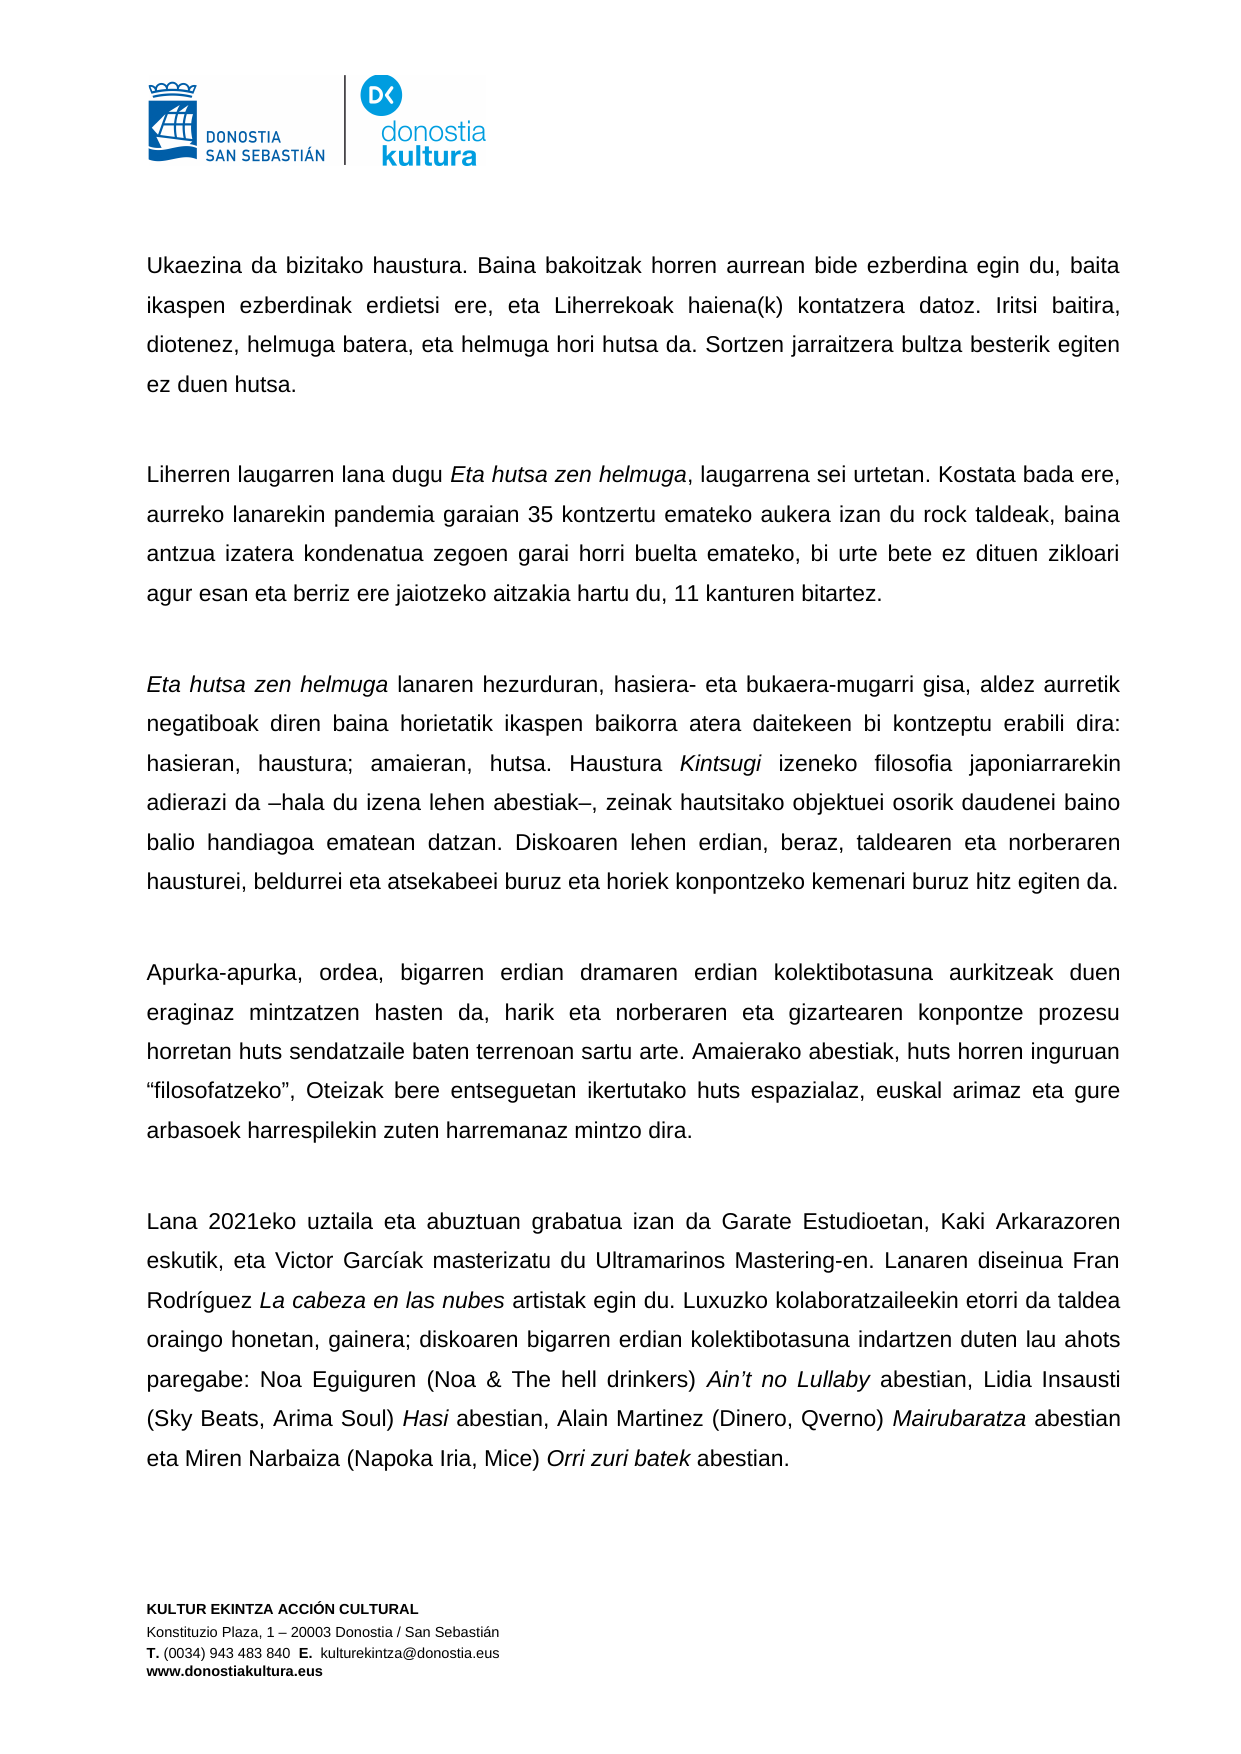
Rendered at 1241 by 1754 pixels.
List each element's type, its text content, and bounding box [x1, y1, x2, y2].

text Lana 2021eko uztaila eta abuztuan grabatua izan da Garate Estudioetan, Kaki Arkarazoren eskutik, eta Victor Garcíak masterizatu du Ultramarinos Mastering-en. Lanaren diseinua Fran Rodríguez La cabeza en las nubes artistak egin du. Luxuzko kolaboratzaileekin etorri da taldea oraingo honetan, gainera; diskoaren bigarren erdian kolektibotasuna indartzen duten lau ahots paregabe: Noa Eguiguren (Noa & The hell drinkers) Ain’t no Lullaby abestian, Lidia Insausti (Sky Beats, Arima Soul) Hasi abestian, Alain Martinez (Dinero, Qverno) Mairubaratza abestian eta Miren Narbaiza (Napoka Iria, Mice) Orri zuri batek abestian. [146, 1208, 1121, 1471]
picture [370, 87, 382, 103]
picture [148, 75, 486, 166]
text Apurka-apurka, ordea, bigarren erdian dramaren erdian kolektibotasuna aurkitzeak duen eraginaz mintzatzen hasten da, harik eta norberaren eta gizartearen konpontze prozesu horretan huts sendatzaile baten terrenoan sartu arte. Amaierako abestiak, huts horren inguruan “filosofatzeko”, Oteizak bere entseguetan ikertutako huts espazialaz, euskal arimaz eta gure arbasoek harrespilekin zuten harremanaz mintzo dira. [146, 959, 1121, 1143]
text Liherren laugarren lana dugu Eta hutsa zen helmuga, laugarrena sei urtetan. Kostata bada ere, aurreko lanarekin pandemia garaian 35 kontzertu emateko aukera izan du rock taldeak, baina antzua izatera kondenatua zegoen garai horri buelta emateko, bi urte bete ez dituen zikloari agur esan eta berriz ere jaiotzeko aitzakia hartu du, 11 kanturen bitartez. [146, 461, 1121, 606]
text Ukaezina da bizitako haustura. Baina bakoitzak horren aurrean bide ezberdina egin du, baita ikaspen ezberdinak erdietsi ere, eta Liherrekoak haiena(k) kontatzera datoz. Iritsi baitira, diotenez, helmuga batera, eta helmuga hori hutsa da. Sortzen jarraitzera bultza besterik egiten ez duen hutsa. [146, 252, 1121, 397]
picture [386, 87, 392, 103]
text Eta hutsa zen helmuga lanaren hezurduran, hasiera- eta bukaera-mugarri gisa, aldez aurretik negatiboak diren baina horietatik ikaspen baikorra atera daitekeen bi kontzeptu erabili dira: hasieran, haustura; amaieran, hutsa. Haustura Kintsugi izeneko filosofia japoniarrarekin adierazi da –hala du izena lehen abestiak–, zeinak hautsitako objektuei osorik daudenei baino balio handiagoa ematean datzan. Diskoaren lehen erdian, beraz, taldearen eta norberaren hausturei, beldurrei eta atsekabeei buruz eta horiek konpontzeko kemenari buruz hitz egiten da. [146, 671, 1121, 894]
